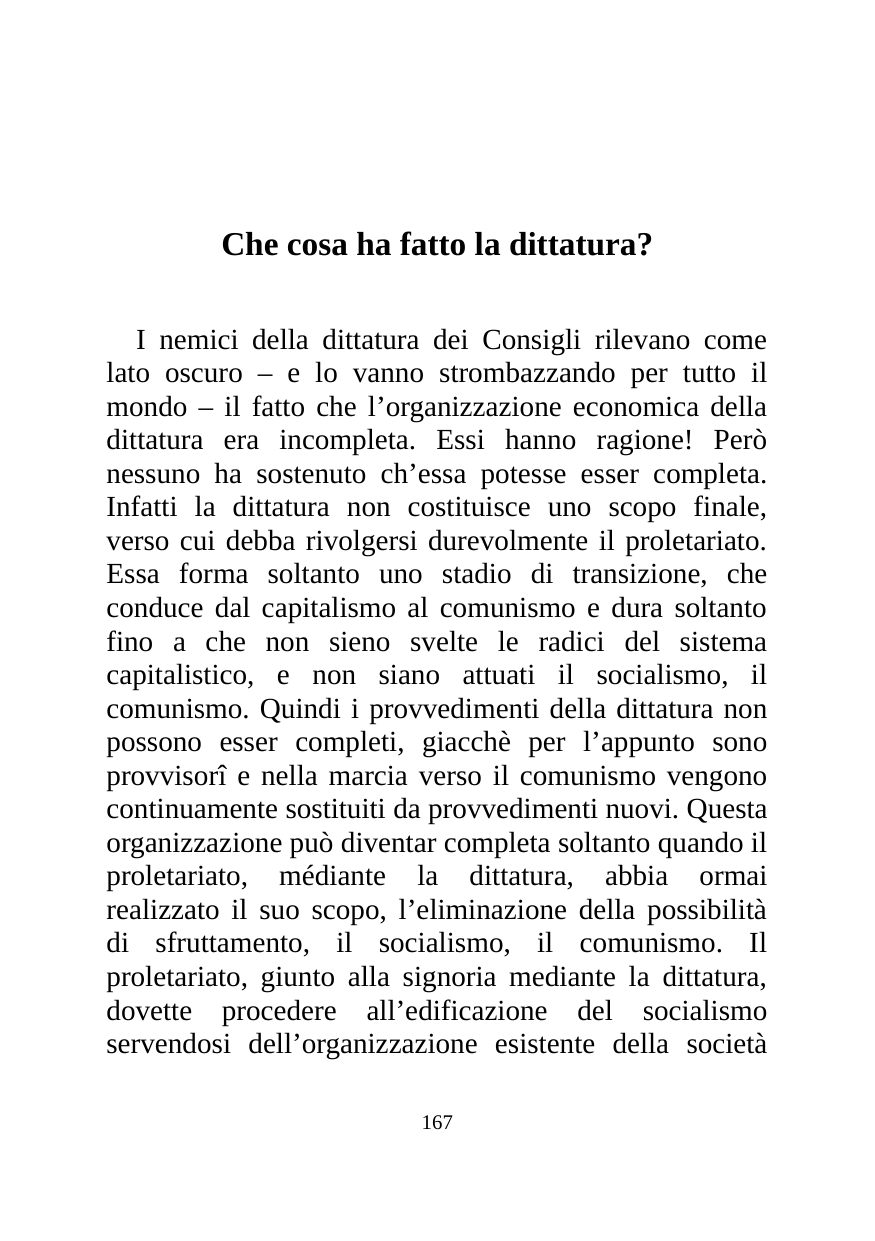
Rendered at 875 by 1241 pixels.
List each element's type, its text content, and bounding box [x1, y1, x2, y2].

subtitle Che cosa ha fatto la dittatura? [106, 224, 768, 263]
text I nemici della dittatura dei Consigli rilevano come lato oscuro – e lo vanno strombazzando per tutto il mondo – il fatto che l’organizzazione economica della dittatura era incompleta. Essi hanno ragione! Però nessuno ha sostenuto ch’essa potesse esser completa. Infatti la dittatura non costituisce uno scopo finale, verso cui debba rivolgersi durevolmente il proletariato. Essa forma soltanto uno stadio di transizione, che conduce dal capitalismo al comunismo e dura soltanto fino a che non sieno svelte le radici del sistema capitalistico, e non siano attuati il socialismo, il comunismo. Quindi i provvedimenti della dittatura non possono esser completi, giacchè per l’appunto sono provvisorî e nella marcia verso il comunismo vengono continuamente sostituiti da provvedimenti nuovi. Questa organizzazione può diventar completa soltanto quando il proletariato, médiante la dittatura, abbia ormai realizzato il suo scopo, l’eliminazione della possibilità di sfruttamento, il socialismo, il comunismo. Il proletariato, giunto alla signoria mediante la dittatura, dovette procedere all’edificazione del socialismo servendosi dell’organizzazione esistente della società [106, 322, 768, 1060]
